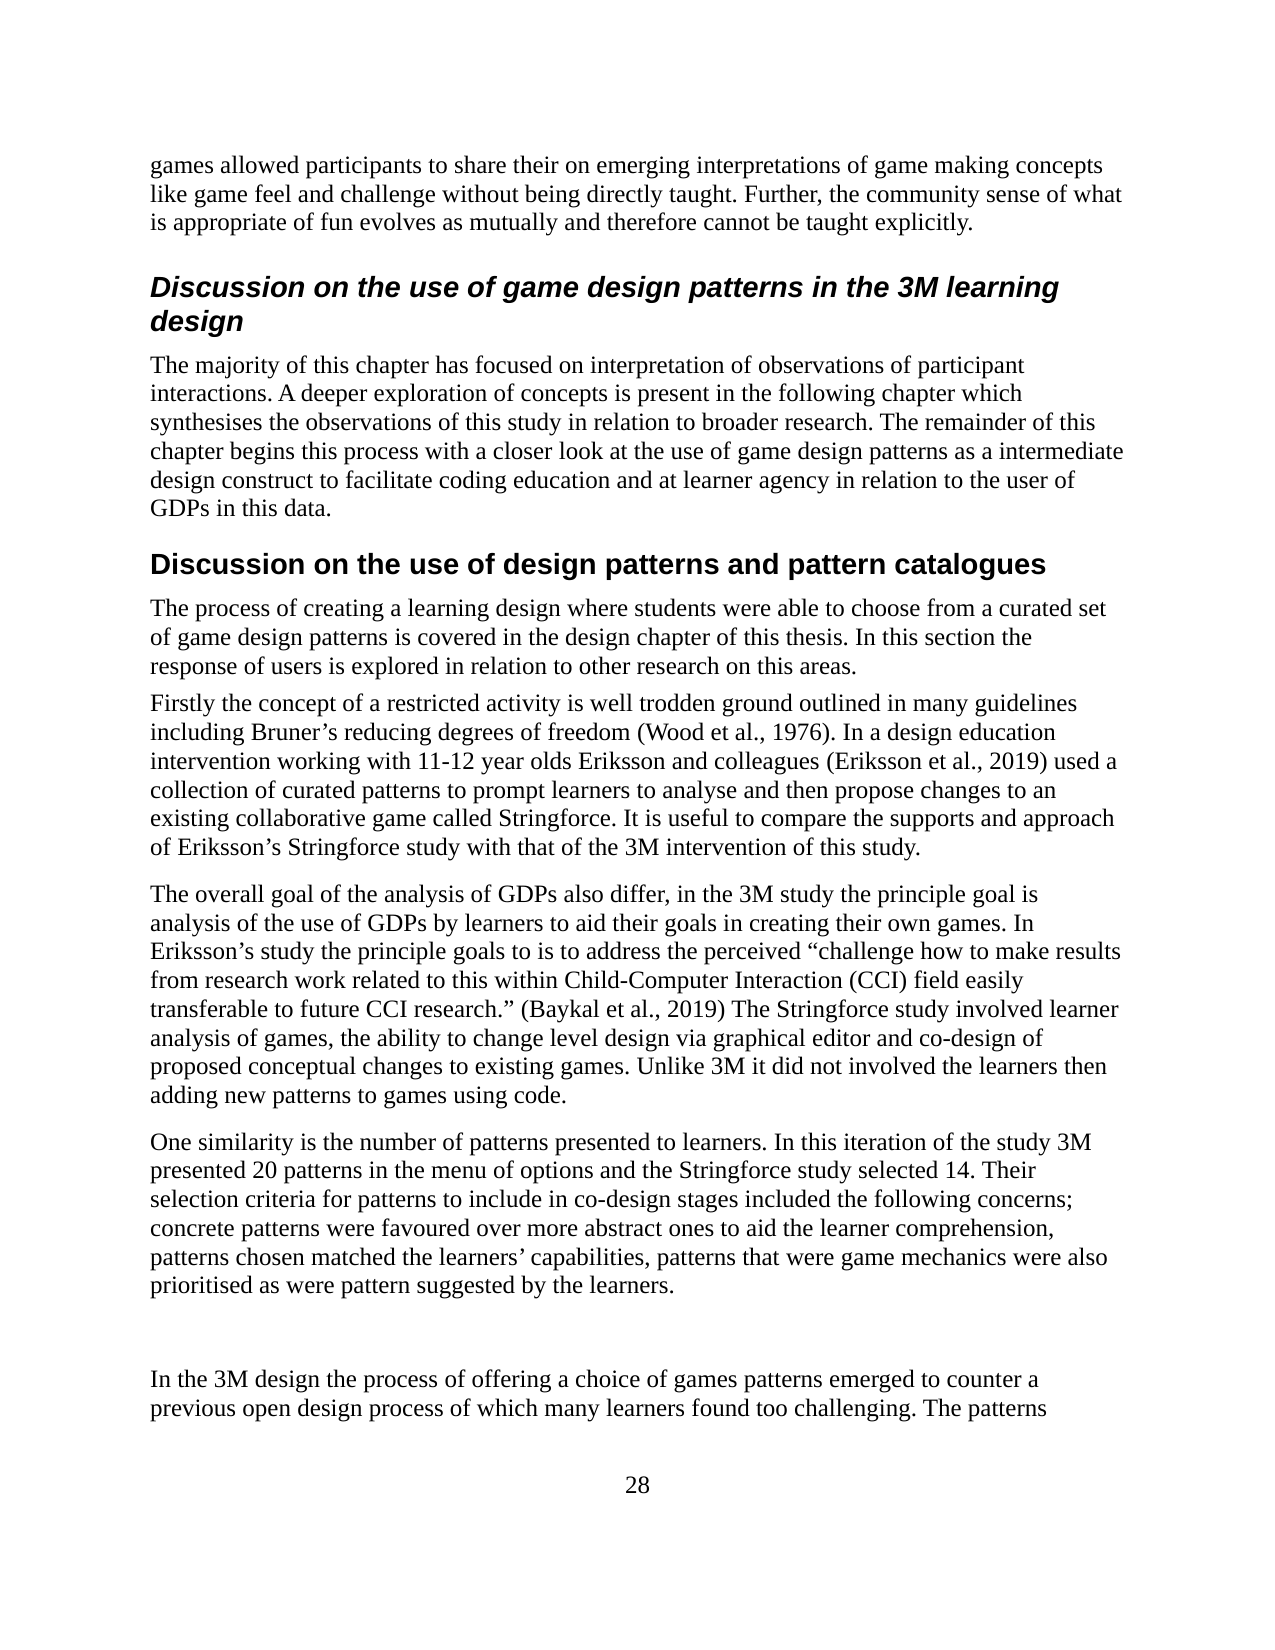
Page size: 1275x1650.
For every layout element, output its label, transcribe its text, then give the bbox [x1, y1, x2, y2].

subtitle Discussion on the use of design patterns and pattern catalogues [150, 547, 1125, 581]
text Firstly the concept of a restricted activity is well trodden ground outlined in many guidelines including Bruner’s reducing degrees of freedom (Wood et al., 1976). In a design education intervention working with 11-12 year olds Eriksson and colleagues (Eriksson et al., 2019) used a collection of curated patterns to prompt learners to analyse and then propose changes to an existing collaborative game called Stringforce. It is useful to compare the supports and approach of Eriksson’s Stringforce study with that of the 3M intervention of this study. [150, 688, 1125, 861]
text The overall goal of the analysis of GDPs also differ, in the 3M study the principle goal is analysis of the use of GDPs by learners to aid their goals in creating their own games. In Eriksson’s study the principle goals to is to address the perceived “challenge how to make results from research work related to this within Child-Computer Interaction (CCI) field easily transferable to future CCI research.” (Baykal et al., 2019) The Stringforce study involved learner analysis of games, the ability to change level design via graphical editor and co-design of proposed conceptual changes to existing games. Unlike 3M it did not involved the learners then adding new patterns to games using code. [150, 879, 1125, 1109]
text The process of creating a learning design where students were able to choose from a curated set of game design patterns is covered in the design chapter of this thesis. In this section the response of users is explored in relation to other research on this areas. [150, 593, 1125, 679]
text In the 3M design the process of offering a choice of games patterns emerged to counter a previous open design process of which many learners found too challenging. The patterns [150, 1364, 1125, 1421]
text games allowed participants to share their on emerging interpretations of game making concepts like game feel and challenge without being directly taught. Further, the community sense of what is appropriate of fun evolves as mutually and therefore cannot be taught explicitly. [150, 150, 1125, 236]
subtitle Discussion on the use of game design patterns in the 3M learning design [150, 270, 1125, 337]
text One similarity is the number of patterns presented to learners. In this iteration of the study 3M presented 20 patterns in the menu of options and the Stringforce study selected 14. Their selection criteria for patterns to include in co-design stages included the following concerns; concrete patterns were favoured over more abstract ones to aid the learner comprehension, patterns chosen matched the learners’ capabilities, patterns that were game mechanics were also prioritised as were pattern suggested by the learners. [150, 1127, 1125, 1299]
text The majority of this chapter has focused on interpretation of observations of participant interactions. A deeper exploration of concepts is present in the following chapter which synthesises the observations of this study in relation to broader research. The remainder of this chapter begins this process with a closer look at the use of game design patterns as a intermediate design construct to facilitate coding education and at learner agency in relation to the user of GDPs in this data. [150, 350, 1125, 522]
